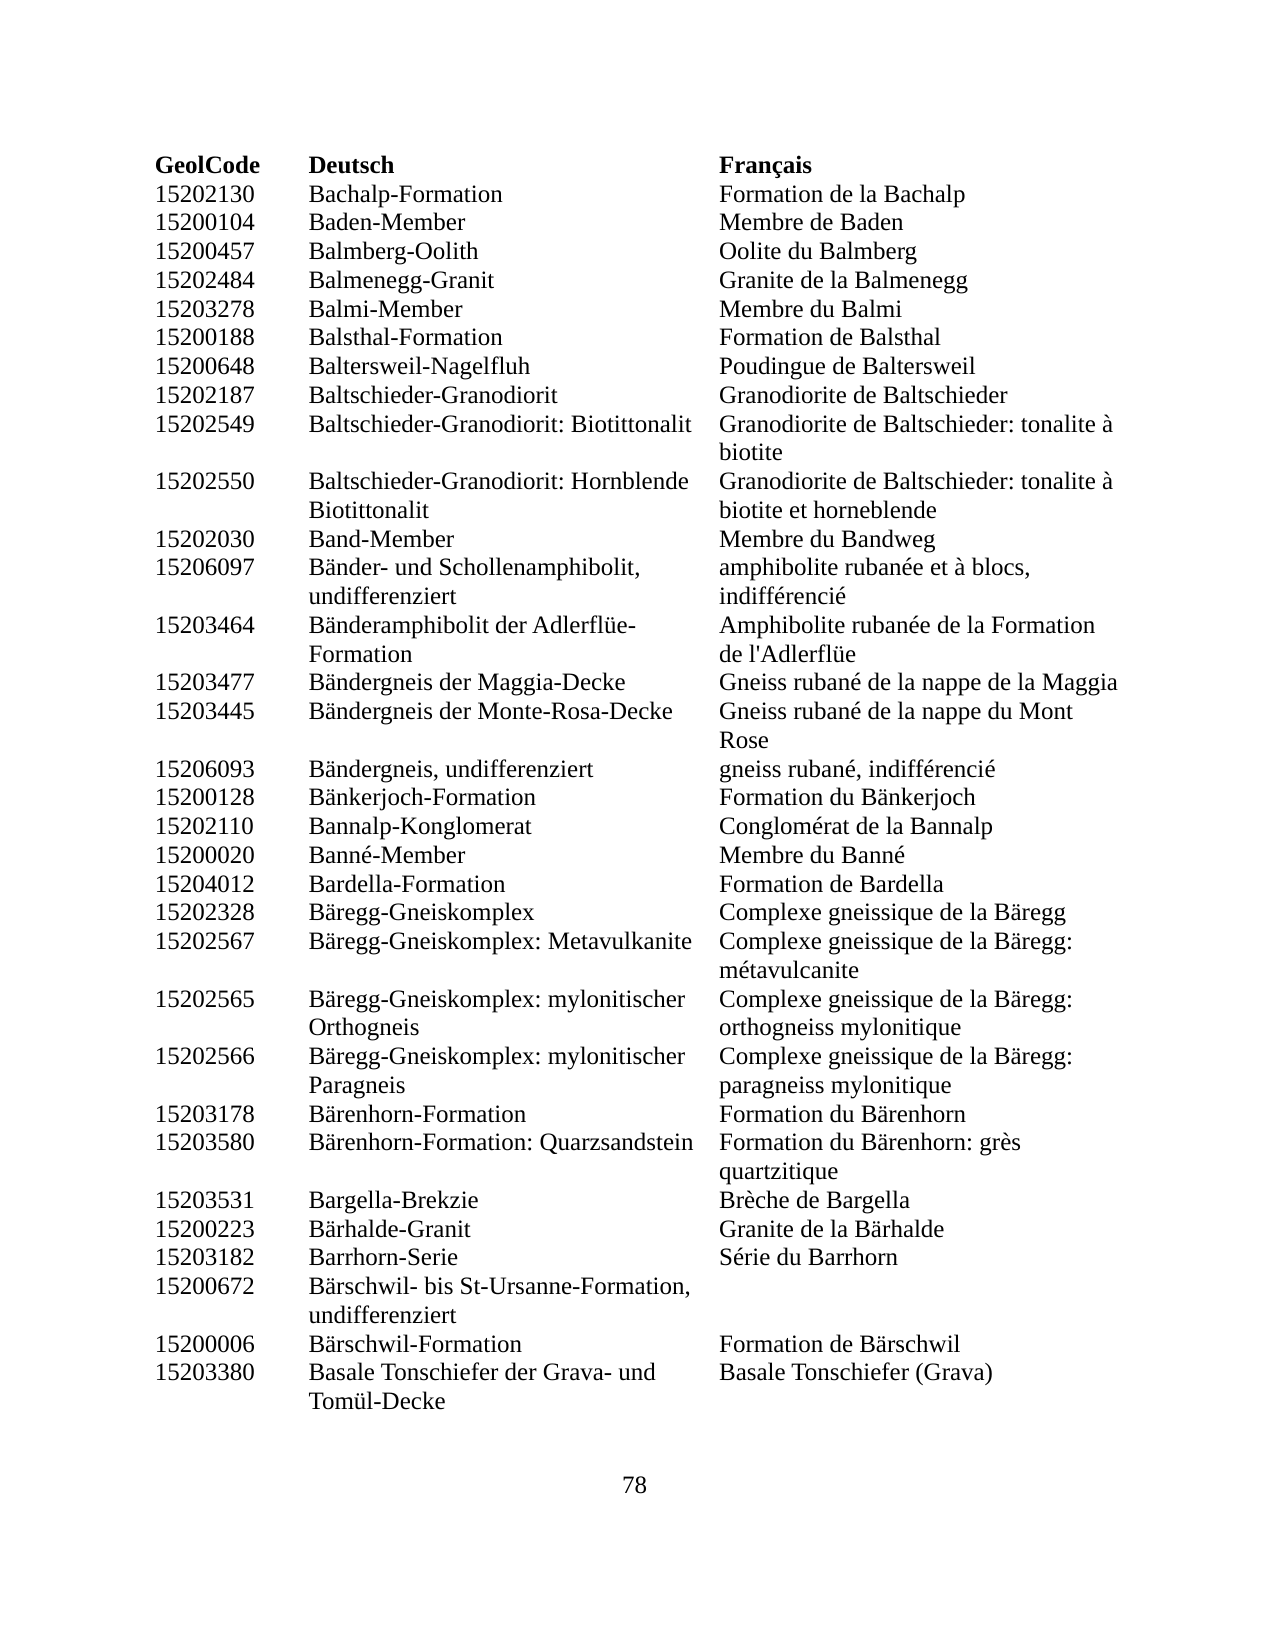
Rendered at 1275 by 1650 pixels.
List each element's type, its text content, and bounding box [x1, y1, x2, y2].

table_cell Baltersweil-Nagelfluh [304, 351, 714, 380]
table_cell Bannalp-Konglomerat [304, 811, 714, 840]
table_cell 15202567 [150, 926, 304, 984]
table_cell Membre du Bandweg [714, 524, 1125, 552]
table_cell Complexe gneissique de la Bäregg: métavulcanite [714, 926, 1125, 984]
table_cell Granodiorite de Baltschieder: tonalite à biotite [714, 409, 1125, 466]
table_header GeolCode [150, 150, 304, 179]
table_cell Gneiss rubané de la nappe de la Maggia [714, 668, 1125, 696]
table_cell Bändergneis der Monte-Rosa-Decke [304, 696, 714, 754]
table_cell 15202566 [150, 1041, 304, 1099]
table_cell Bänderamphibolit der Adlerflüe-Formation [304, 610, 714, 667]
table_cell Barrhorn-Serie [304, 1243, 714, 1271]
table_cell 15203178 [150, 1099, 304, 1127]
table_cell Granite de la Balmenegg [714, 265, 1125, 294]
table_cell 15202565 [150, 984, 304, 1041]
table_cell 15203445 [150, 696, 304, 754]
table_cell Bärschwil-Formation [304, 1329, 714, 1357]
table_cell Formation du Bärenhorn: grès quartzitique [714, 1128, 1125, 1185]
table_cell Complexe gneissique de la Bäregg: paragneiss mylonitique [714, 1041, 1125, 1099]
table_cell Oolite du Balmberg [714, 236, 1125, 265]
table_cell Conglomérat de la Bannalp [714, 811, 1125, 840]
table_cell Granodiorite de Baltschieder: tonalite à biotite et horneblende [714, 466, 1125, 524]
table_cell Bargella-Brekzie [304, 1185, 714, 1214]
table_cell Formation de la Bachalp [714, 179, 1125, 207]
table_cell 15200104 [150, 208, 304, 236]
table_cell 15203464 [150, 610, 304, 667]
table_cell 15200223 [150, 1214, 304, 1242]
table_cell Baden-Member [304, 208, 714, 236]
table_cell Bärenhorn-Formation: Quarzsandstein [304, 1128, 714, 1185]
table_cell 15200128 [150, 783, 304, 811]
table_cell 15203182 [150, 1243, 304, 1271]
table_cell 15202130 [150, 179, 304, 207]
table_cell 15204012 [150, 869, 304, 897]
table_cell 15206093 [150, 754, 304, 782]
table_cell 15202110 [150, 811, 304, 840]
table_cell Bänder- und Schollenamphibolit, undifferenziert [304, 553, 714, 610]
table_header Français [714, 150, 1125, 179]
table_cell Bändergneis der Maggia-Decke [304, 668, 714, 696]
table_cell Complexe gneissique de la Bäregg [714, 898, 1125, 926]
table_cell 15203477 [150, 668, 304, 696]
table_cell Bachalp-Formation [304, 179, 714, 207]
table_cell Membre de Baden [714, 208, 1125, 236]
table_cell 15200672 [150, 1271, 304, 1329]
table_cell Granodiorite de Baltschieder [714, 380, 1125, 409]
table_cell 15203580 [150, 1128, 304, 1185]
table_cell Bändergneis, undifferenziert [304, 754, 714, 782]
table_cell Basale Tonschiefer (Grava) [714, 1358, 1125, 1415]
table_cell Poudingue de Baltersweil [714, 351, 1125, 380]
table_cell Banné-Member [304, 840, 714, 869]
table_cell 15203380 [150, 1358, 304, 1415]
table_cell Bäregg-Gneiskomplex: Metavulkanite [304, 926, 714, 984]
table_cell Bäregg-Gneiskomplex [304, 898, 714, 926]
table_cell Baltschieder-Granodiorit: Hornblende Biotittonalit [304, 466, 714, 524]
table_cell Baltschieder-Granodiorit [304, 380, 714, 409]
table_cell Bärschwil- bis St-Ursanne-Formation, undifferenziert [304, 1271, 714, 1329]
table_cell Bäregg-Gneiskomplex: mylonitischer Paragneis [304, 1041, 714, 1099]
table_cell gneiss rubané, indifférencié [714, 754, 1125, 782]
table_cell 15202187 [150, 380, 304, 409]
table_cell [714, 1271, 1125, 1329]
table_cell Band-Member [304, 524, 714, 552]
table_cell Formation du Bänkerjoch [714, 783, 1125, 811]
table_cell Formation de Balsthal [714, 323, 1125, 351]
table_cell Granite de la Bärhalde [714, 1214, 1125, 1242]
table_cell 15202484 [150, 265, 304, 294]
table_cell Balmenegg-Granit [304, 265, 714, 294]
table_cell Bardella-Formation [304, 869, 714, 897]
table_cell 15202328 [150, 898, 304, 926]
table_cell Gneiss rubané de la nappe du Mont Rose [714, 696, 1125, 754]
table_cell Bänkerjoch-Formation [304, 783, 714, 811]
table_cell Brèche de Bargella [714, 1185, 1125, 1214]
table_cell Membre du Balmi [714, 294, 1125, 322]
table_cell 15203278 [150, 294, 304, 322]
table_cell Amphibolite rubanée de la Formation de l'Adlerflüe [714, 610, 1125, 667]
table_cell 15202549 [150, 409, 304, 466]
table_cell Balsthal-Formation [304, 323, 714, 351]
table_cell Bärenhorn-Formation [304, 1099, 714, 1127]
table_cell 15200020 [150, 840, 304, 869]
table_cell Complexe gneissique de la Bäregg: orthogneiss mylonitique [714, 984, 1125, 1041]
table_header Deutsch [304, 150, 714, 179]
table_cell Basale Tonschiefer der Grava- und Tomül-Decke [304, 1358, 714, 1415]
table_cell Série du Barrhorn [714, 1243, 1125, 1271]
table_cell 15202550 [150, 466, 304, 524]
table_cell Membre du Banné [714, 840, 1125, 869]
table_cell 15203531 [150, 1185, 304, 1214]
table_cell Formation de Bärschwil [714, 1329, 1125, 1357]
table_cell Baltschieder-Granodiorit: Biotittonalit [304, 409, 714, 466]
table_cell 15202030 [150, 524, 304, 552]
table_cell 15200457 [150, 236, 304, 265]
table_cell 15200006 [150, 1329, 304, 1357]
table_cell 15200648 [150, 351, 304, 380]
table_cell 15206097 [150, 553, 304, 610]
table_cell Balmberg-Oolith [304, 236, 714, 265]
table_cell Bäregg-Gneiskomplex: mylonitischer Orthogneis [304, 984, 714, 1041]
table_cell Formation de Bardella [714, 869, 1125, 897]
table_cell amphibolite rubanée et à blocs, indifférencié [714, 553, 1125, 610]
table_cell Balmi-Member [304, 294, 714, 322]
table_cell Formation du Bärenhorn [714, 1099, 1125, 1127]
table_cell 15200188 [150, 323, 304, 351]
table_cell Bärhalde-Granit [304, 1214, 714, 1242]
